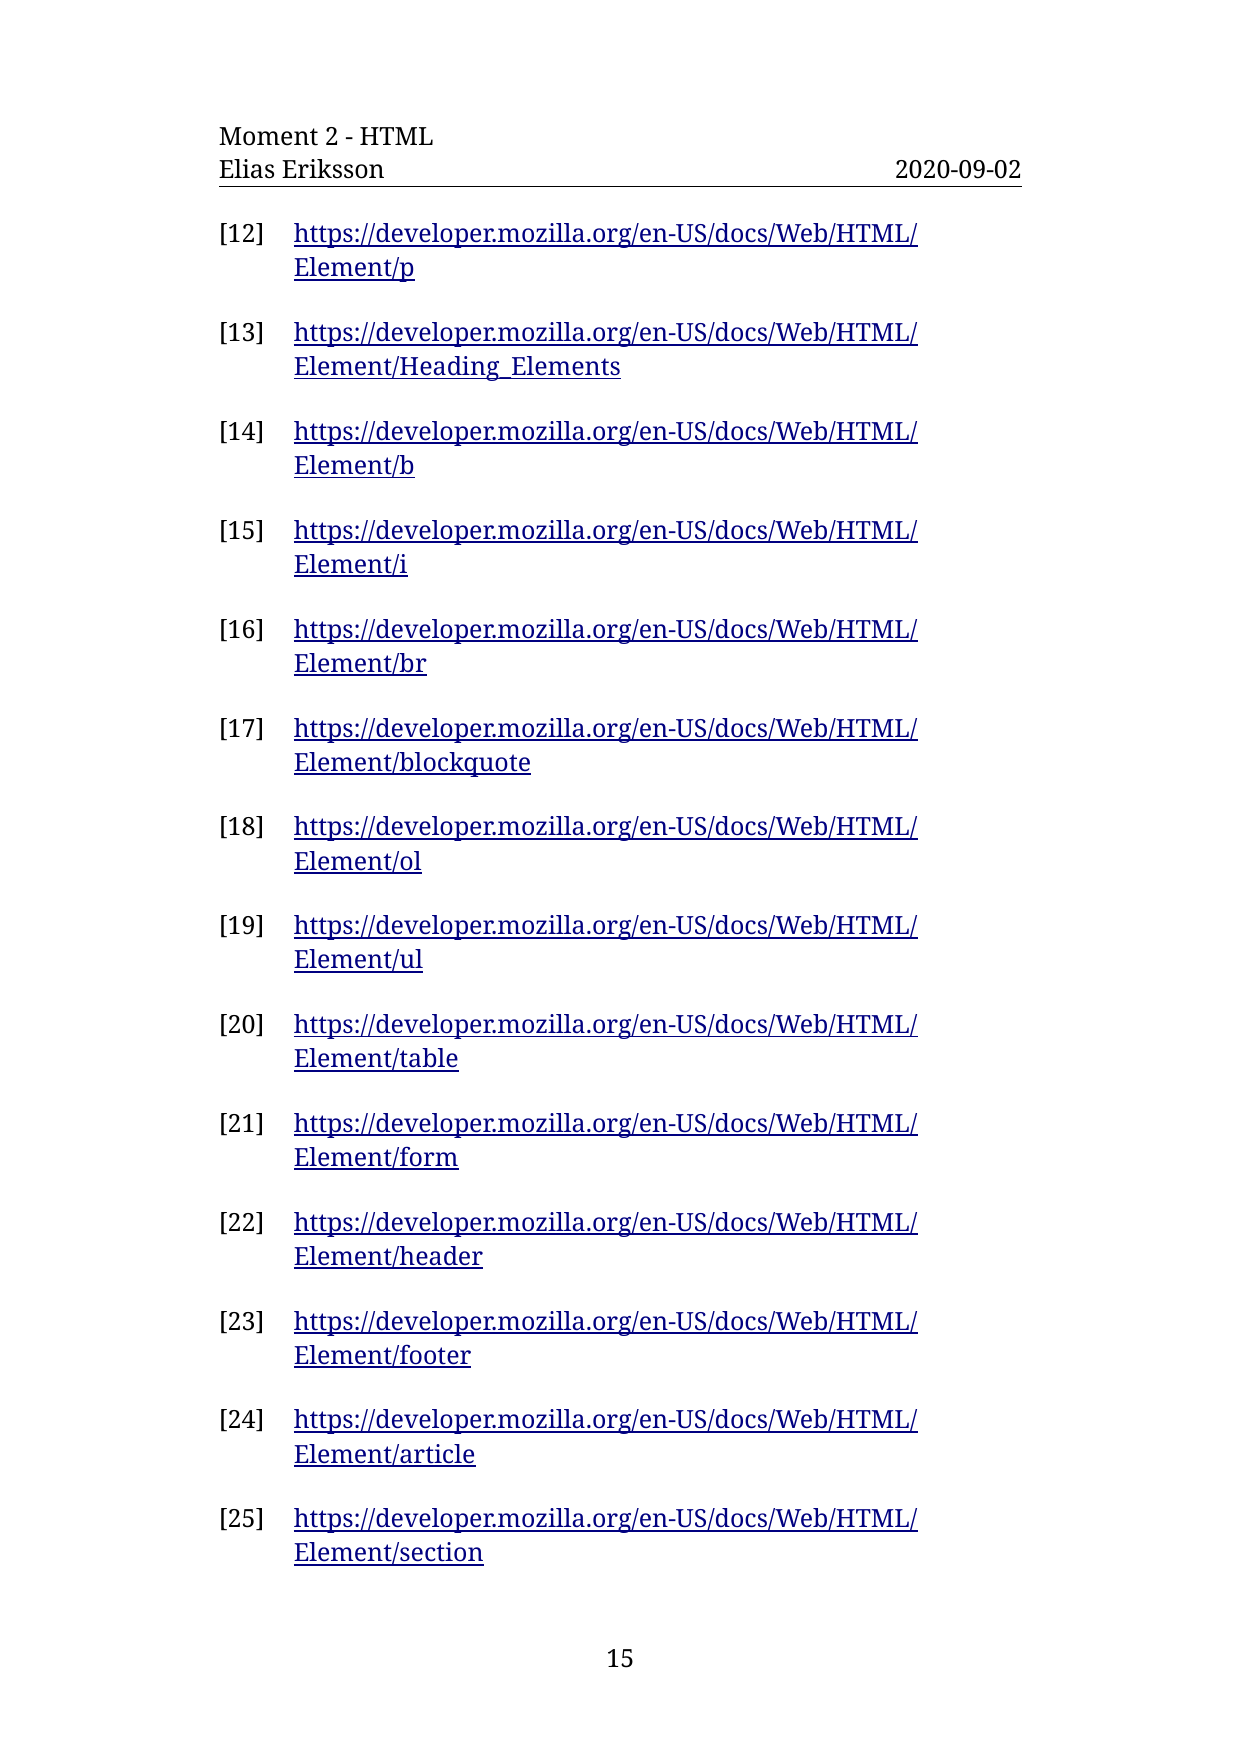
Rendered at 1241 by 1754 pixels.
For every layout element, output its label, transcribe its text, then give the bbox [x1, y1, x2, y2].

list https://developer.mozilla.org/en-US/docs/Web/HTML/Element/br [218, 611, 1022, 679]
list https://developer.mozilla.org/en-US/docs/Web/HTML/Element/table [218, 1007, 1022, 1075]
list https://developer.mozilla.org/en-US/docs/Web/HTML/Element/form [218, 1106, 1022, 1174]
list https://developer.mozilla.org/en-US/docs/Web/HTML/Element/article [218, 1402, 1022, 1470]
list https://developer.mozilla.org/en-US/docs/Web/HTML/Element/footer [218, 1303, 1022, 1371]
list https://developer.mozilla.org/en-US/docs/Web/HTML/Element/p [218, 216, 1022, 284]
list https://developer.mozilla.org/en-US/docs/Web/HTML/Element/ol [218, 809, 1022, 877]
list https://developer.mozilla.org/en-US/docs/Web/HTML/Element/Heading_Elements [218, 315, 1022, 383]
list https://developer.mozilla.org/en-US/docs/Web/HTML/Element/i [218, 512, 1022, 581]
list https://developer.mozilla.org/en-US/docs/Web/HTML/Element/blockquote [218, 710, 1022, 778]
list https://developer.mozilla.org/en-US/docs/Web/HTML/Element/b [218, 414, 1022, 482]
list https://developer.mozilla.org/en-US/docs/Web/HTML/Element/ul [218, 908, 1022, 976]
list https://developer.mozilla.org/en-US/docs/Web/HTML/Element/section [218, 1501, 1022, 1569]
list https://developer.mozilla.org/en-US/docs/Web/HTML/Element/header [218, 1204, 1022, 1273]
